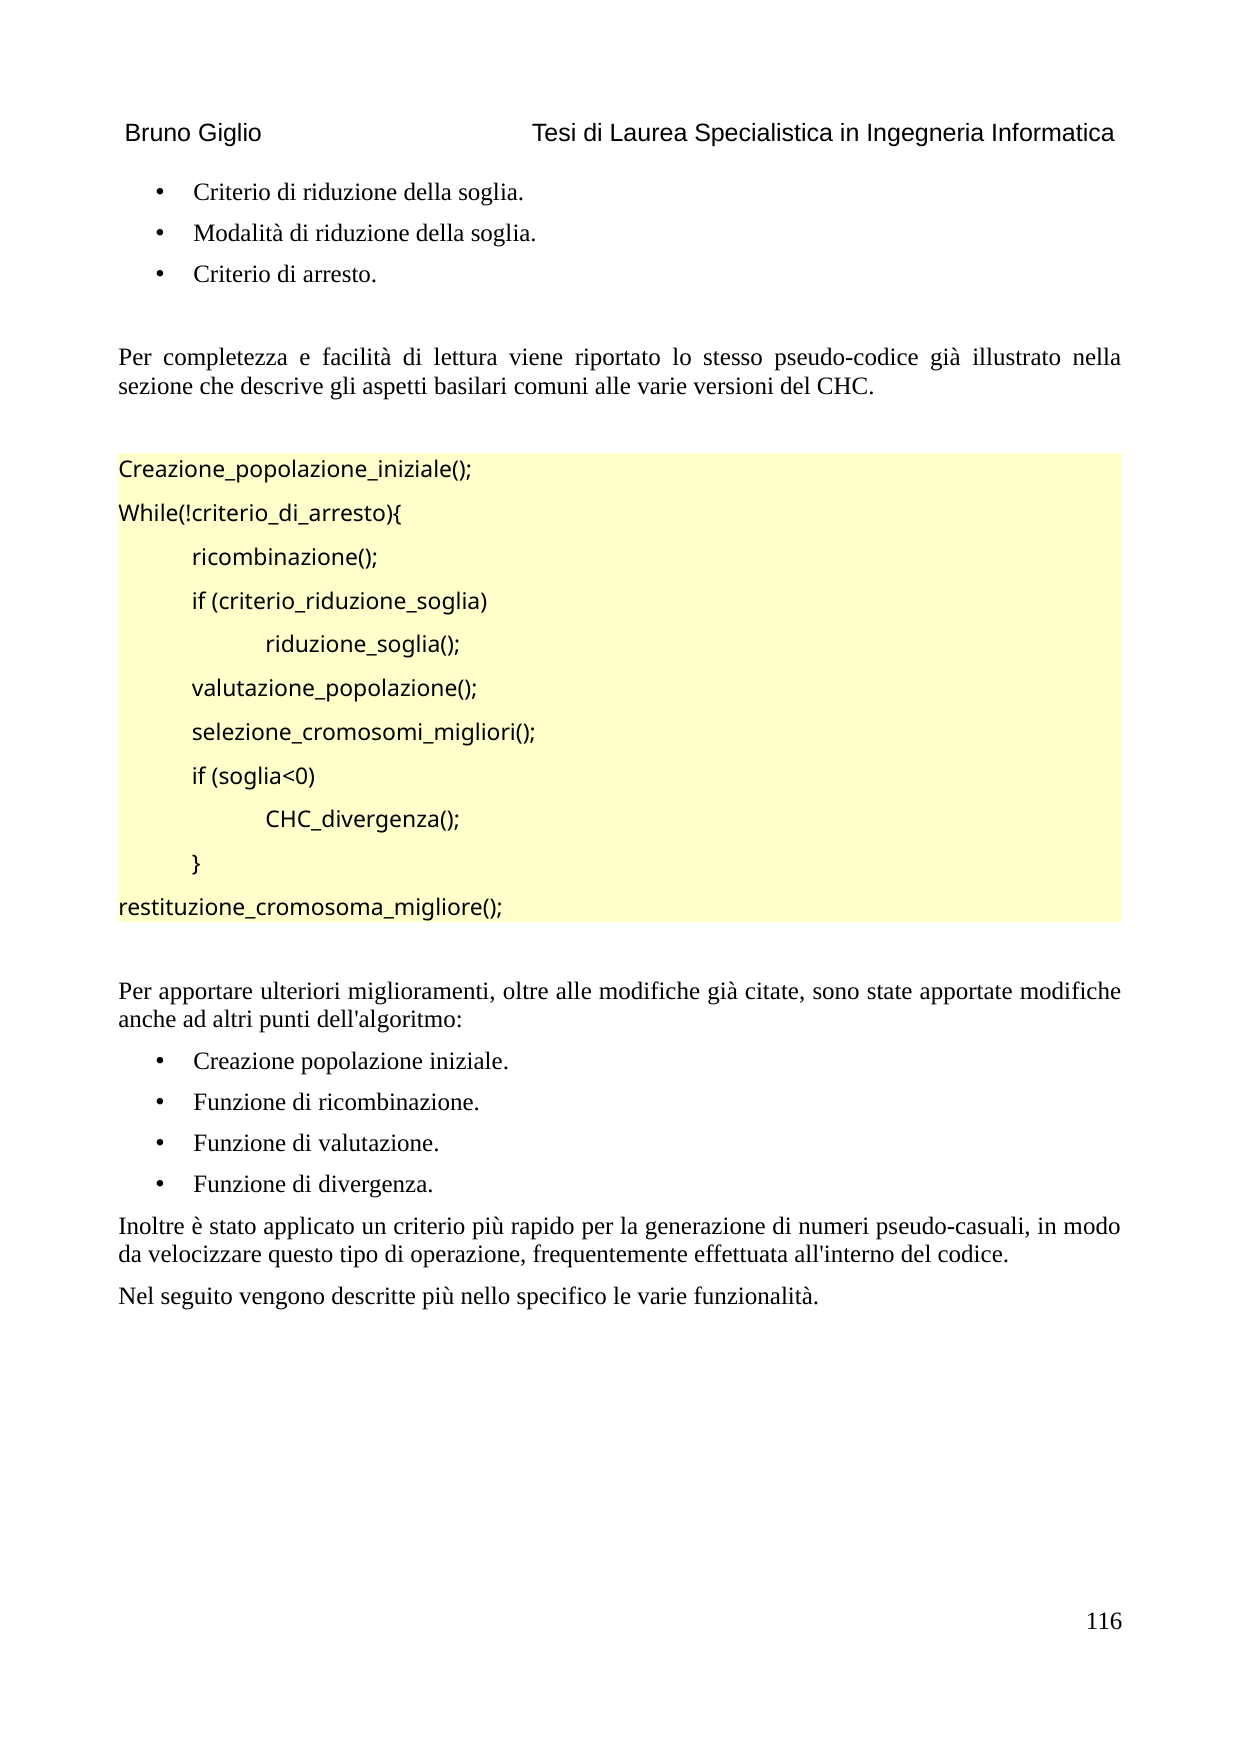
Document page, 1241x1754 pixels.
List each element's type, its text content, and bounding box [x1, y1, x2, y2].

list Creazione popolazione iniziale. [156, 1046, 1122, 1074]
text } [118, 847, 1122, 878]
text Nel seguito vengono descritte più nello specifico le varie funzionalità. [118, 1281, 1122, 1309]
text if (criterio_riduzione_soglia) [118, 584, 1122, 616]
text valutazione_popolazione(); [118, 672, 1122, 703]
text ricombinazione(); [118, 541, 1122, 572]
text CHC_divergenza(); [118, 803, 1122, 834]
list Modalità di riduzione della soglia. [156, 218, 1122, 247]
text Per completezza e facilità di lettura viene riportato lo stesso pseudo-codice già illustrato nella sezione che descrive gli aspetti basilari comuni alle varie versioni del CHC. [118, 342, 1122, 399]
text Inoltre è stato applicato un criterio più rapido per la generazione di numeri pseudo-casuali, in modo da velocizzare questo tipo di operazione, frequentemente effettuata all'interno del codice. [118, 1211, 1122, 1268]
list Criterio di arresto. [156, 259, 1122, 288]
list Funzione di divergenza. [156, 1169, 1122, 1198]
text restituzione_cromosoma_migliore(); [118, 891, 1122, 922]
list Criterio di riduzione della soglia. [156, 177, 1122, 206]
text selezione_cromosomi_migliori(); [118, 716, 1122, 747]
text riduzione_soglia(); [118, 628, 1122, 659]
text While(!criterio_di_arresto){ [118, 497, 1122, 528]
list Funzione di ricombinazione. [156, 1087, 1122, 1116]
text if (soglia<0) [118, 759, 1122, 791]
list Funzione di valutazione. [156, 1128, 1122, 1157]
text Per apportare ulteriori miglioramenti, oltre alle modifiche già citate, sono state apportate modifiche anche ad altri punti dell'algoritmo: [118, 976, 1122, 1033]
text Creazione_popolazione_iniziale(); [118, 453, 1122, 484]
